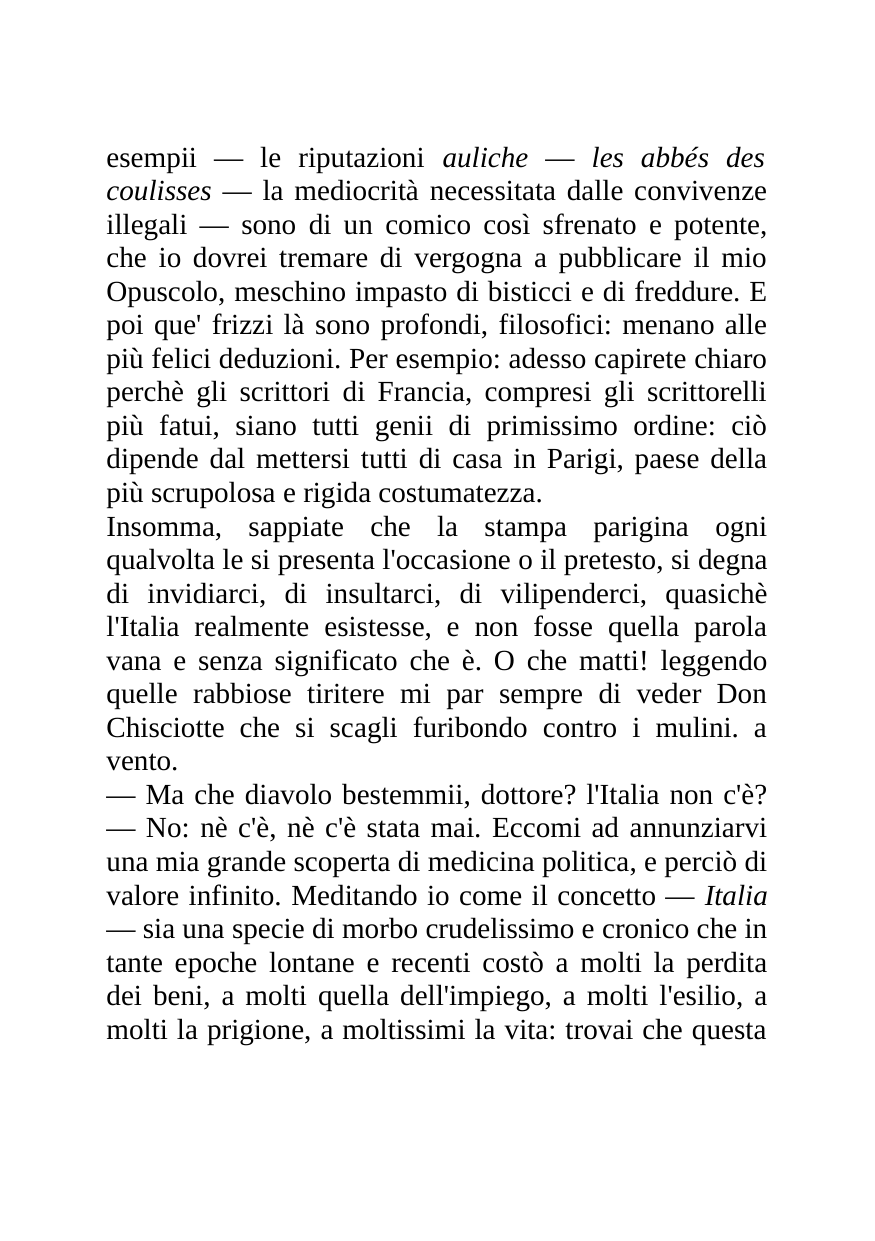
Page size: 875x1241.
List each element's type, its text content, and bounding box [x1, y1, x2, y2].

text Insomma, sappiate che la stampa parigina ogni qualvolta le si presenta l'occasione o il pretesto, si degna di invidiarci, di insultarci, di vilipenderci, quasichè l'Italia realmente esistesse, e non fosse quella parola vana e senza significato che è. O che matti! leggendo quelle rabbiose tiritere mi par sempre di veder Don Chisciotte che si scagli furibondo contro i mulini. a vento. [106, 509, 768, 777]
text ― Ma che diavolo bestemmii, dottore? l'Italia non c'è? ― No: nè c'è, nè c'è stata mai. Eccomi ad annunziarvi una mia grande scoperta di medicina politica, e perciò di valore infinito. Meditando io come il concetto ― Italia ― sia una specie di morbo crudelissimo e cronico che in tante epoche lontane e recenti costò a molti la perdita dei beni, a molti quella dell'impiego, a molti l'esilio, a molti la prigione, a moltissimi la vita: trovai che questa [106, 777, 768, 1045]
text esempii ― le riputazioni auliche ― les abbés des coulisses ― la mediocrità necessitata dalle convivenze illegali ― sono di un comico così sfrenato e potente, che io dovrei tremare di vergogna a pubblicare il mio Opuscolo, meschino impasto di bisticci e di freddure. E poi que' frizzi là sono profondi, filosofici: menano alle più felici deduzioni. Per esempio: adesso capirete chiaro perchè gli scrittori di Francia, compresi gli scrittorelli più fatui, siano tutti genii di primissimo ordine: ciò dipende dal mettersi tutti di casa in Parigi, paese della più scrupolosa e rigida costumatezza. [106, 140, 768, 509]
